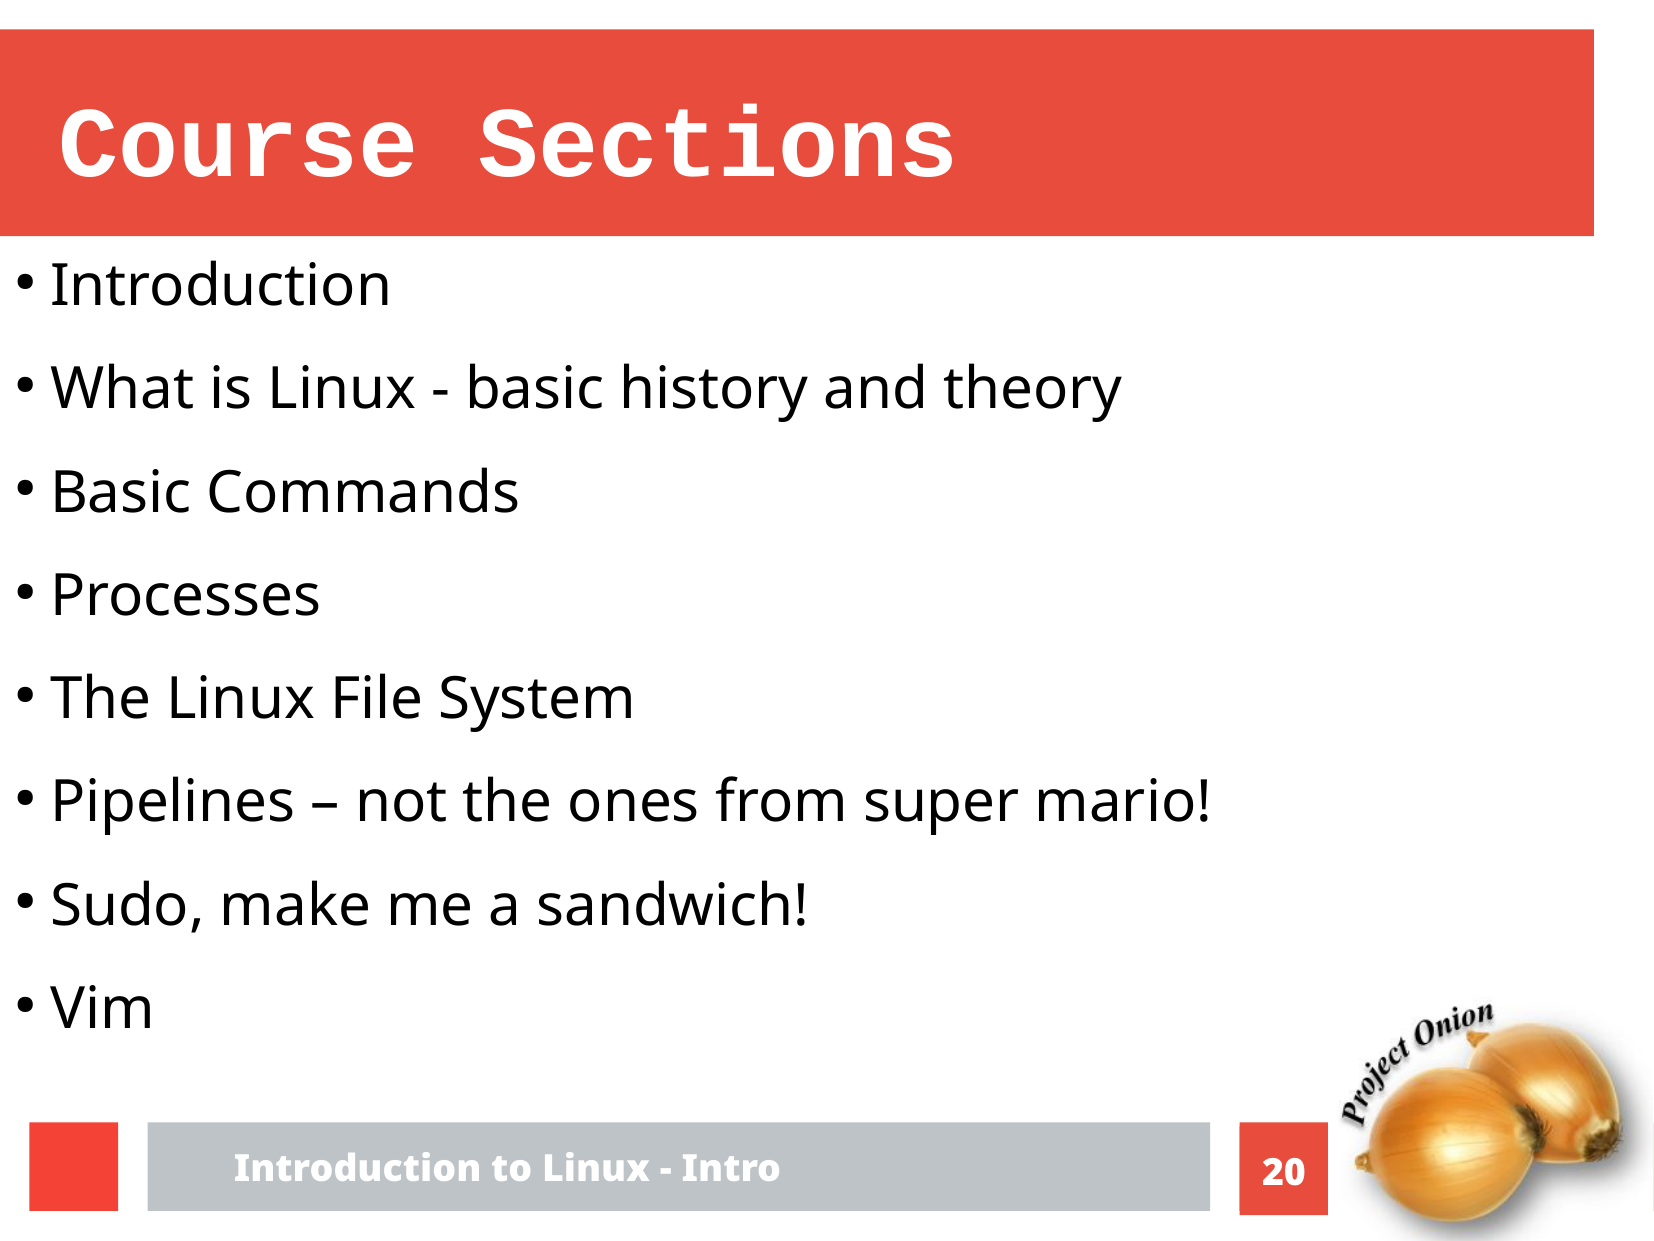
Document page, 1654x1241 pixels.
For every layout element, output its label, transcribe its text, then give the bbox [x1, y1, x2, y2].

title Course Sections [58, 59, 1345, 207]
subtitle [54, 1102, 1561, 1186]
text_box Introduction What is Linux - basic history and theory Basic Commands Processes The Linux File System Pipelines – not the ones from super mario! Sudo, make me a sandwich! Vim [0, 236, 1602, 1102]
picture [1345, 4, 1653, 367]
picture [6, 1102, 213, 1232]
picture [1328, 986, 1653, 1241]
